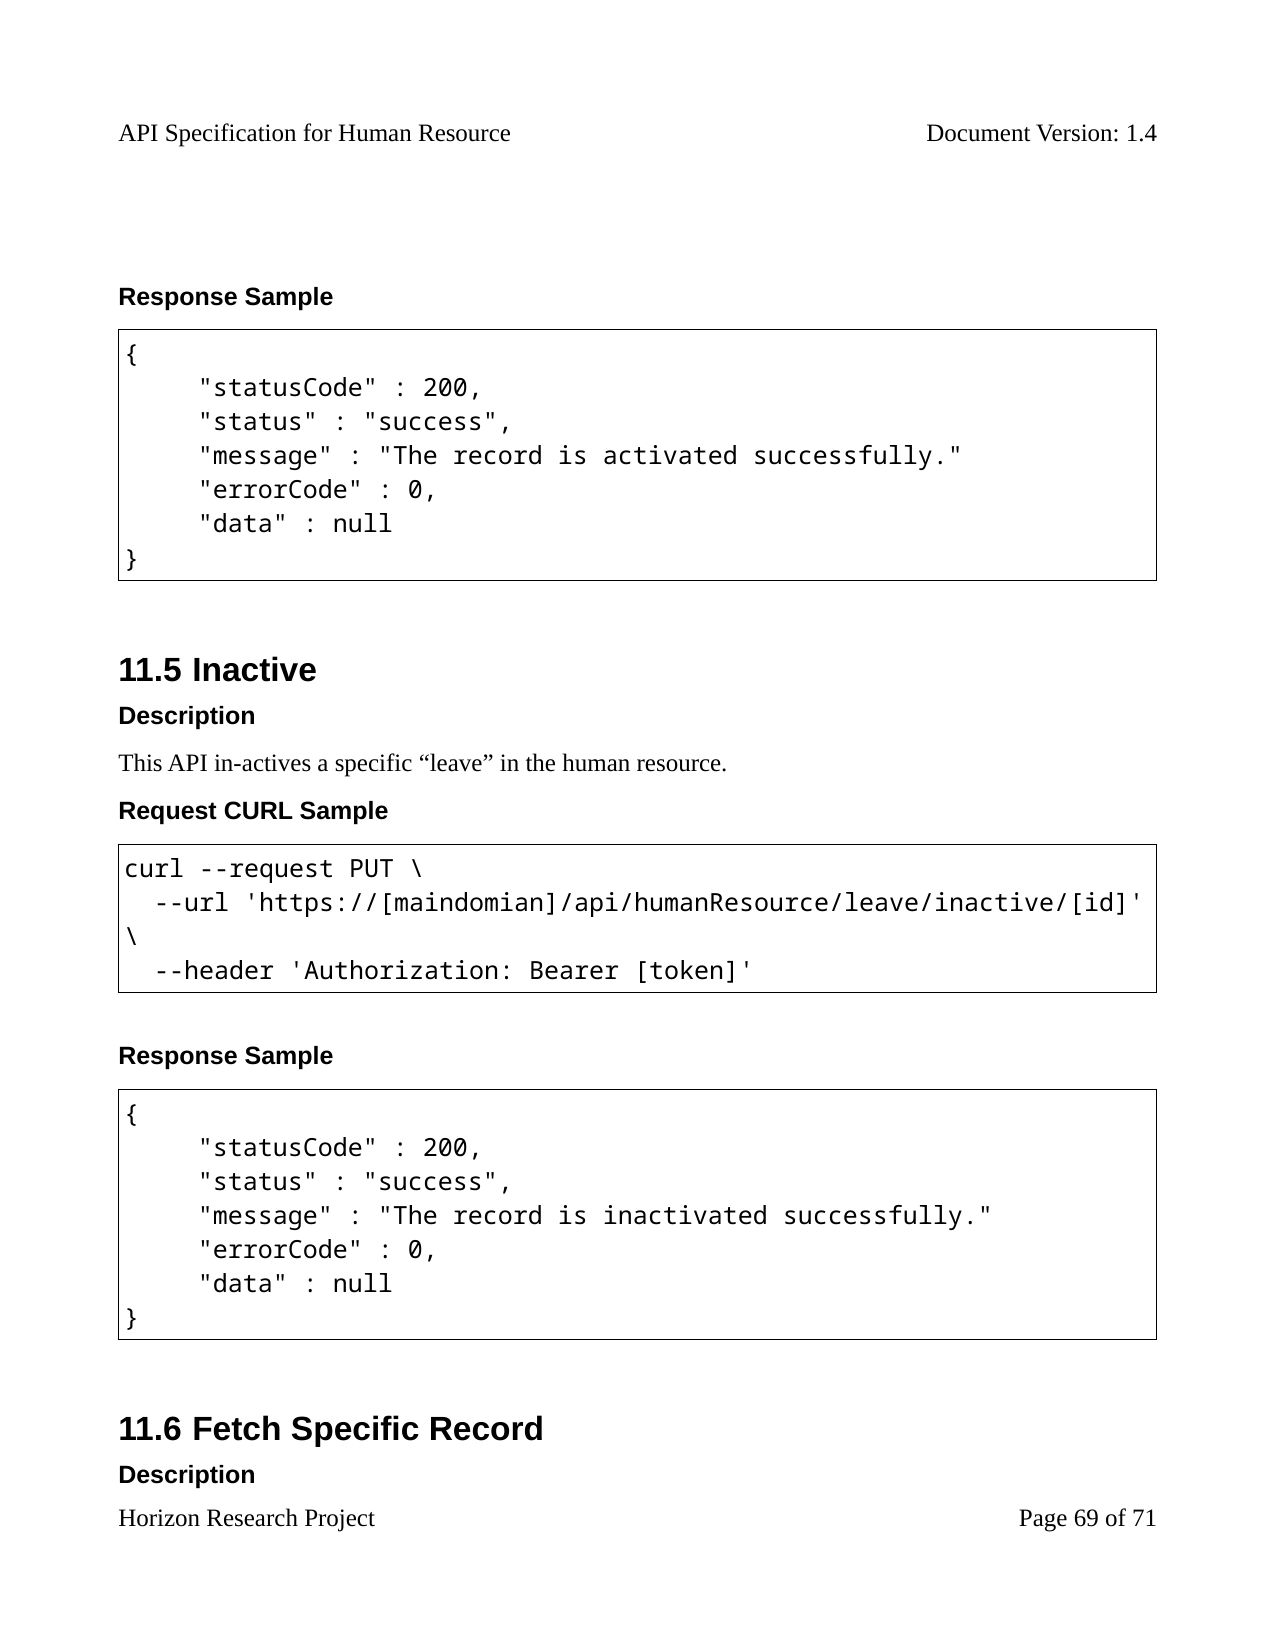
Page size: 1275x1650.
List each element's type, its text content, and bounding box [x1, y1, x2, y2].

text Description [118, 1460, 1157, 1489]
subtitle Fetch Specific Record [118, 1409, 1157, 1447]
text Request CURL Sample [118, 796, 1157, 824]
text Response Sample [118, 281, 1157, 310]
subtitle Inactive [118, 649, 1157, 688]
table_header { "statusCode" : 200, "status" : "success", "message" : "The record is inactivated successfully." "errorCode" : 0, "data" : null } [119, 1090, 1156, 1339]
text Response Sample [118, 1041, 1157, 1069]
text This API in-actives a specific “leave” in the human resource. [118, 748, 1157, 777]
table_header { "statusCode" : 200, "status" : "success", "message" : "The record is activated successfully." "errorCode" : 0, "data" : null } [119, 330, 1156, 580]
text Description [118, 701, 1157, 729]
table_header curl --request PUT \ --url 'https://[maindomian]/api/humanResource/leave/inactive/[id]' \ --header 'Authorization: Bearer [token]' [119, 845, 1156, 992]
